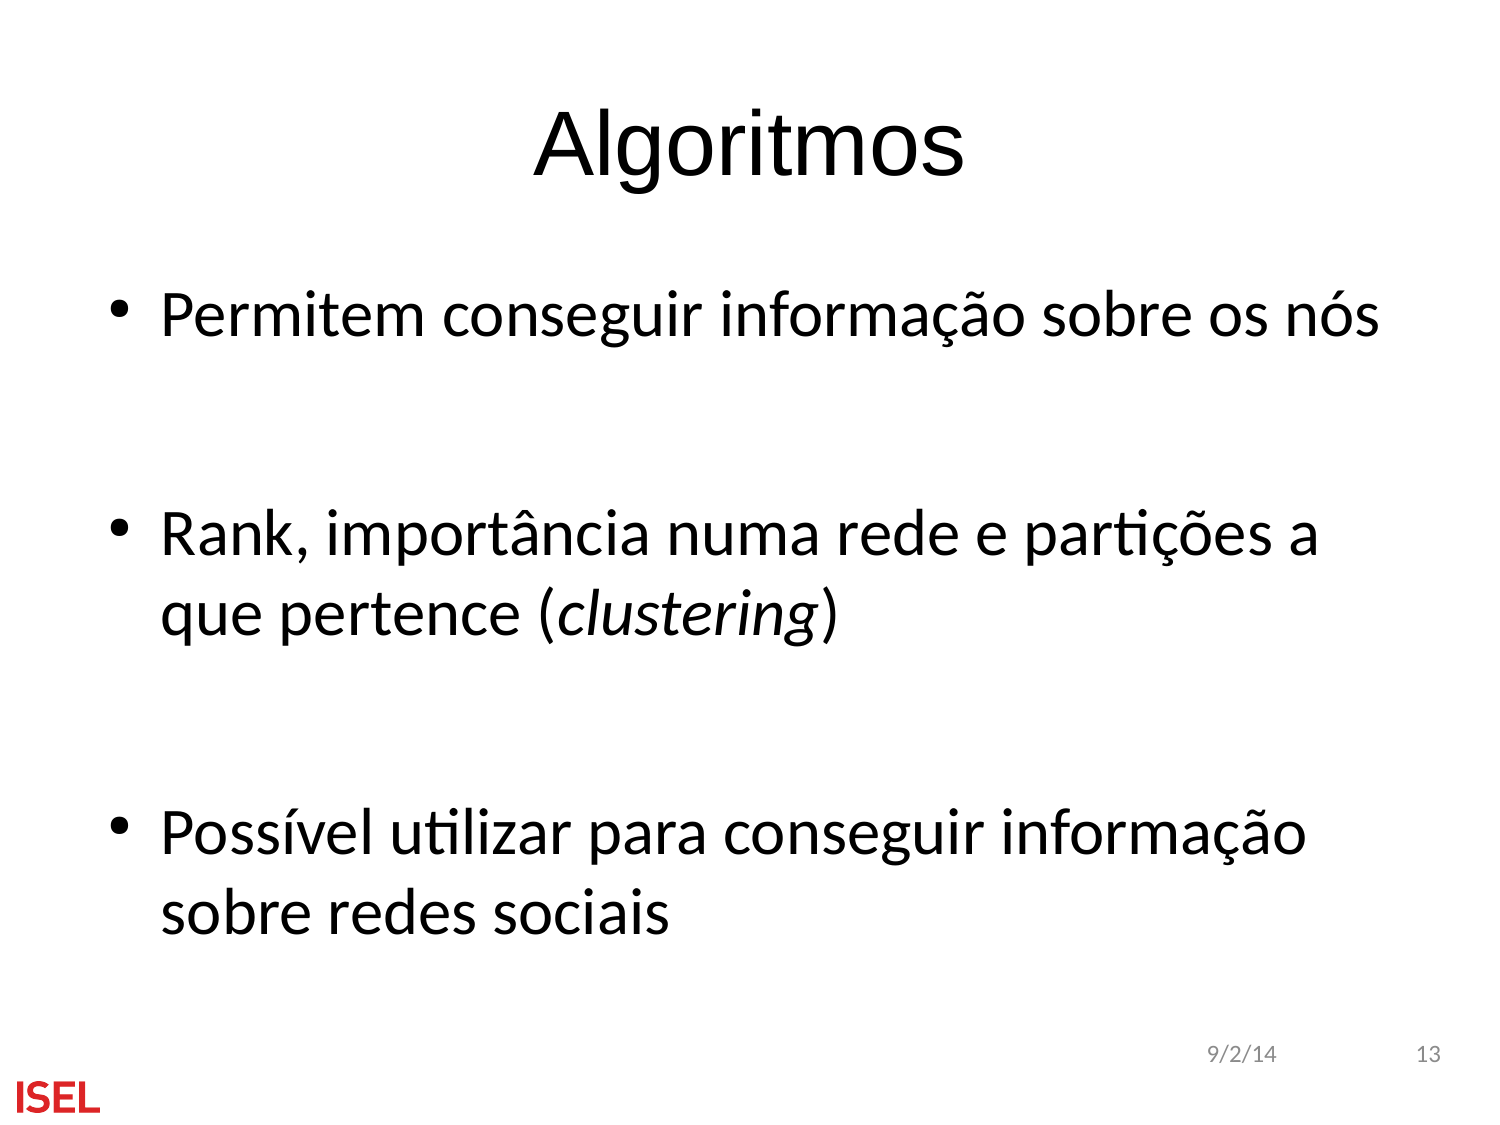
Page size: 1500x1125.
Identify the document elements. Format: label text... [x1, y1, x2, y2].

title Algoritmos [75, 45, 1425, 233]
slide_number [1347, 1033, 1457, 1071]
picture [17, 1081, 100, 1113]
list Permitem conseguir informação sobre os nós Rank, importância numa rede e partições a que pertence (clustering) Possível utilizar para conseguir informação sobre redes sociais [75, 262, 1425, 1005]
slide_number 9/2/14 [1191, 1033, 1340, 1071]
